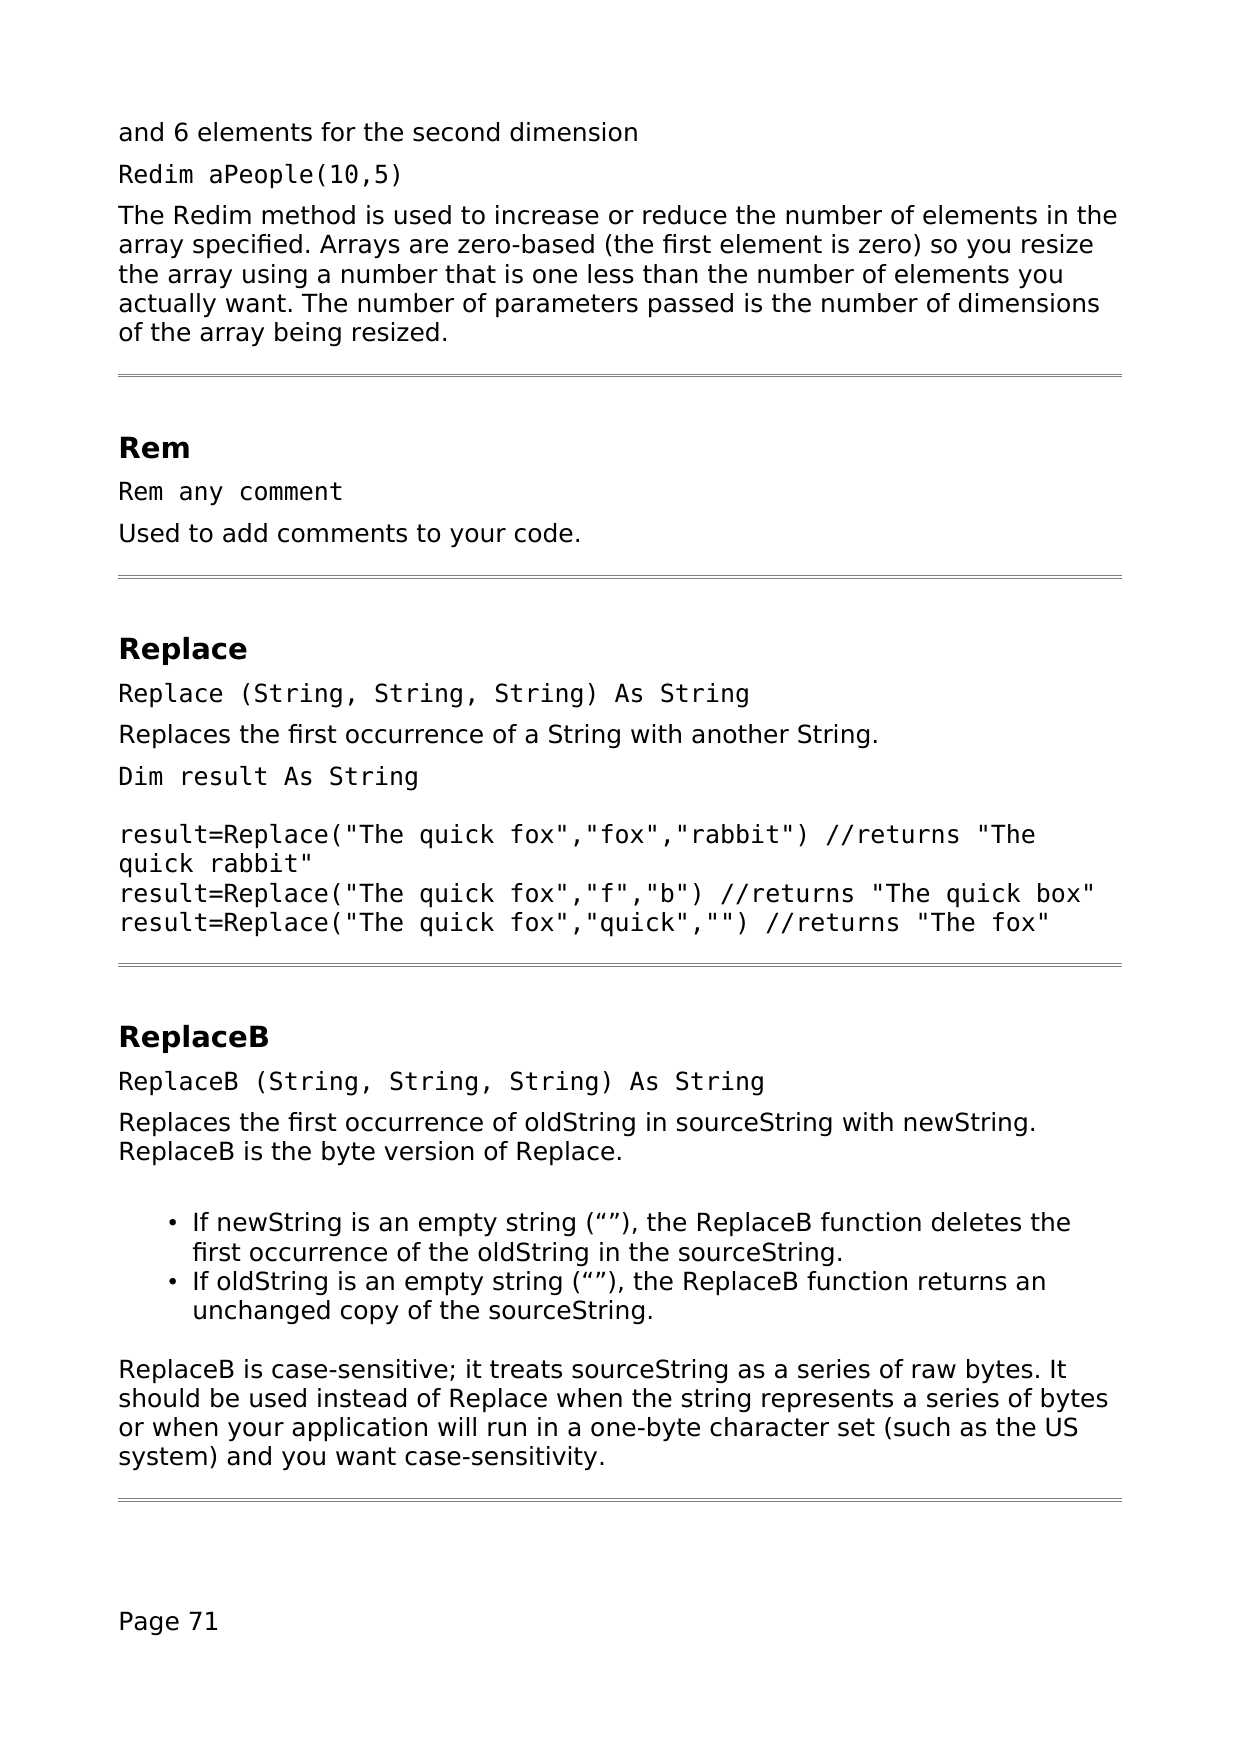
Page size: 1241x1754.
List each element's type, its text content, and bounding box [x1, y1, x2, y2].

text Dim result As String result=Replace("The quick fox","fox","rabbit") //returns "The quick rabbit" result=Replace("The quick fox","f","b") //returns "The quick box" result=Replace("The quick fox","quick","") //returns "The fox" [118, 762, 1122, 937]
text Rem any comment [118, 478, 1122, 507]
list If oldString is an empty string (“”), the ReplaceB function returns an unchanged copy of the sourceString. [177, 1267, 1122, 1325]
text Used to add comments to your code. [118, 519, 1122, 548]
text ReplaceB (String, String, String) As String [118, 1067, 1122, 1096]
subtitle Replace [118, 632, 1122, 666]
subtitle ReplaceB [118, 1020, 1122, 1054]
text The Redim method is used to increase or reduce the number of elements in the array specified. Arrays are zero-based (the first element is zero) so you resize the array using a number that is one less than the number of elements you actually want. The number of parameters passed is the number of dimensions of the array being resized. [118, 201, 1122, 347]
text and 6 elements for the second dimension [118, 118, 1122, 147]
text ReplaceB is case-sensitive; it treats sourceString as a series of raw bytes. It should be used instead of Replace when the string represents a series of bytes or when your application will run in a one-byte character set (such as the US system) and you want case-sensitivity. [118, 1355, 1122, 1471]
text Replaces the first occurrence of a String with another String. [118, 720, 1122, 749]
subtitle Rem [118, 431, 1122, 465]
text Replaces the first occurrence of oldString in sourceString with newString. ReplaceB is the byte version of Replace. [118, 1108, 1122, 1167]
text Redim aPeople(10,5) [118, 160, 1122, 189]
list If newString is an empty string (“”), the ReplaceB function deletes the first occurrence of the oldString in the sourceString. [177, 1209, 1122, 1267]
text Replace (String, String, String) As String [118, 679, 1122, 708]
